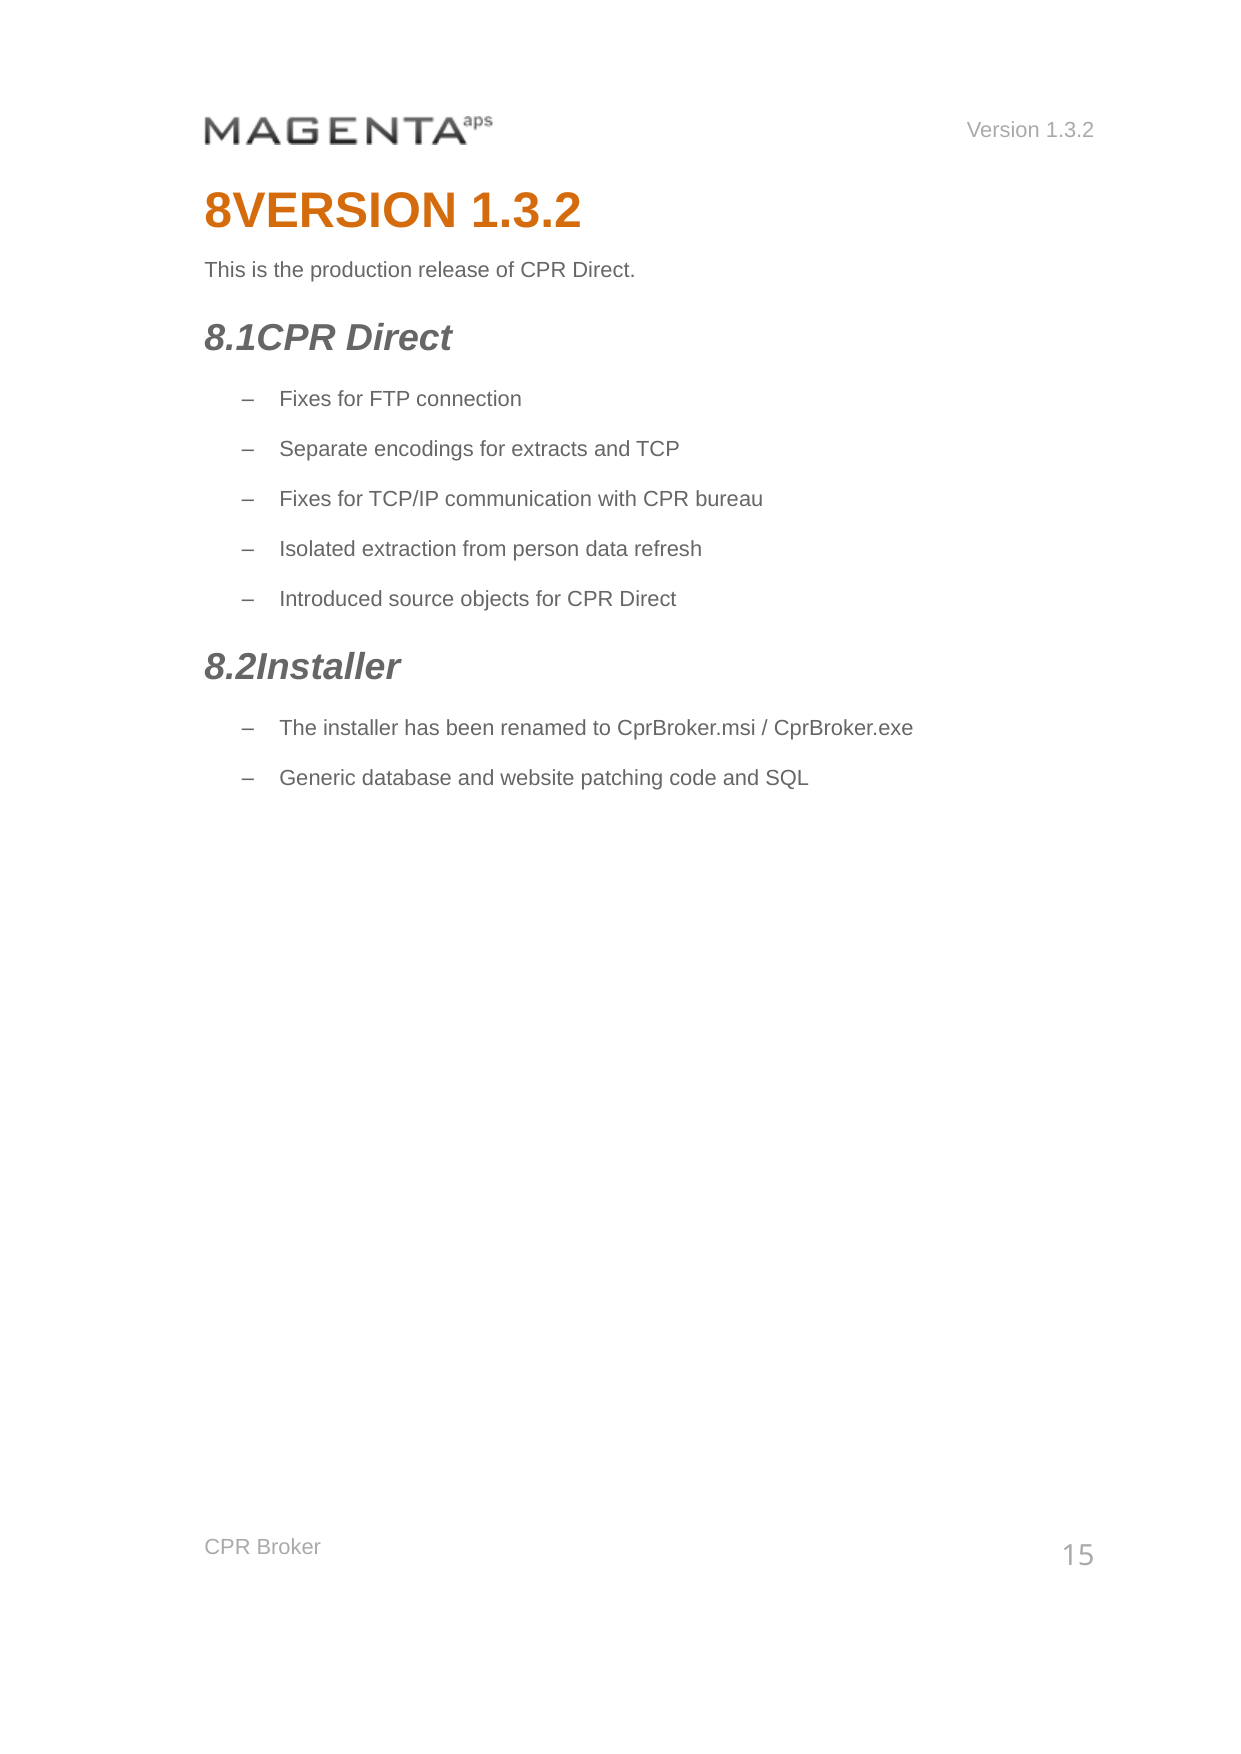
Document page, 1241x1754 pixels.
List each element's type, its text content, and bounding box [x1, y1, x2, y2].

list Isolated extraction from person data refresh [242, 533, 1094, 562]
subtitle Version 1.3.2 [204, 181, 1094, 239]
subtitle CPR Direct [204, 304, 1094, 362]
list Separate encodings for extracts and TCP [242, 433, 1094, 462]
list Fixes for FTP connection [242, 383, 1094, 412]
list The installer has been renamed to CprBroker.msi / CprBroker.exe [242, 712, 1094, 741]
picture [204, 116, 494, 145]
subtitle Installer [204, 633, 1094, 691]
list Generic database and website patching code and SQL [242, 762, 1094, 791]
text This is the production release of CPR Direct. [204, 254, 1094, 283]
list Introduced source objects for CPR Direct [242, 583, 1094, 612]
list Fixes for TCP/IP communication with CPR bureau [242, 483, 1094, 512]
